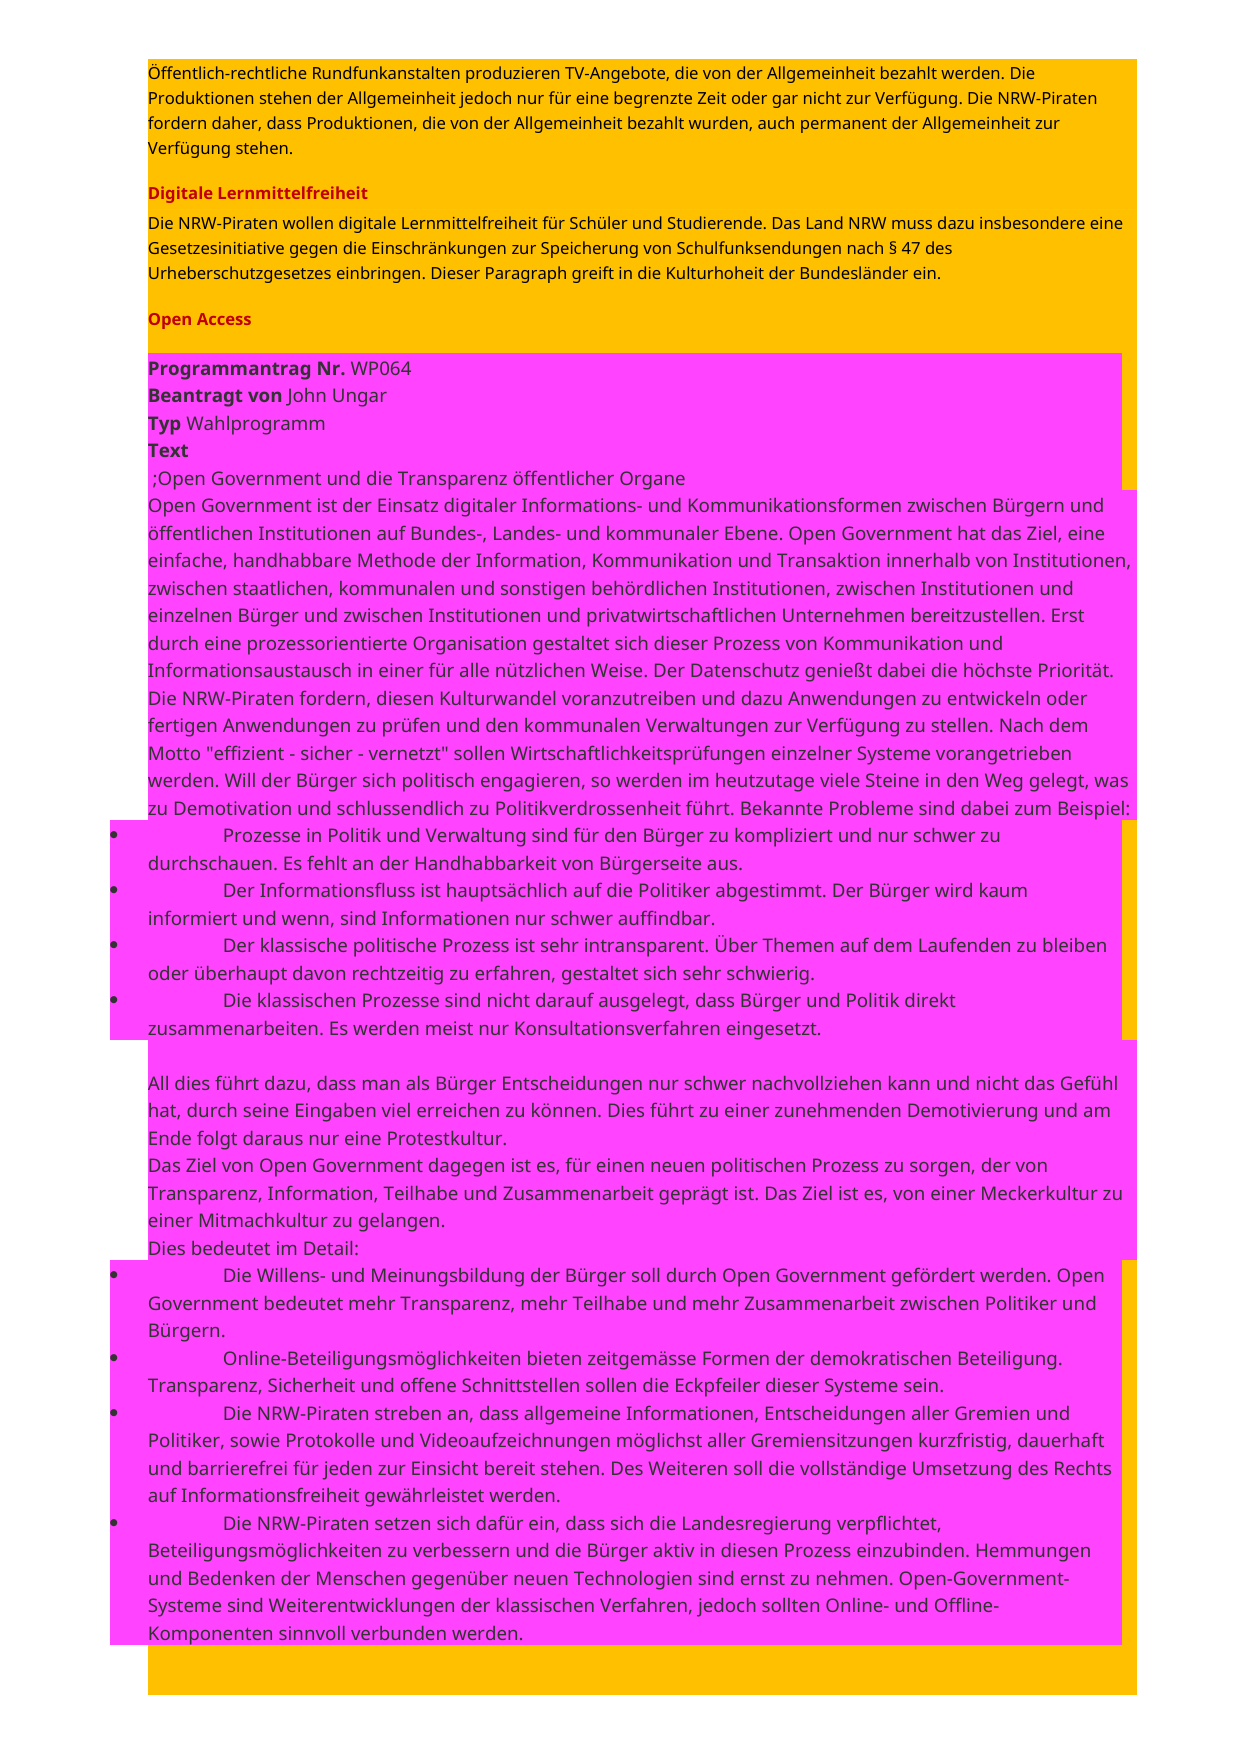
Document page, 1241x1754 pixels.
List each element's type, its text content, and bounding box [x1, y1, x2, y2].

list Online-Beteiligungsmöglichkeiten bieten zeitgemässe Formen der demokratischen Beteiligung. Transparenz, Sicherheit und offene Schnittstellen sollen die Eckpfeiler dieser Systeme sein. [110, 1343, 1122, 1398]
list Die klassischen Prozesse sind nicht darauf ausgelegt, dass Bürger und Politik direkt zusammenarbeiten. Es werden meist nur Konsultationsverfahren eingesetzt. [110, 985, 1122, 1040]
text Die NRW-Piraten wollen digitale Lernmittelfreiheit für Schüler und Studierende. Das Land NRW muss dazu insbesondere eine Gesetzesinitiative gegen die Einschränkungen zur Speicherung von Schulfunksendungen nach § 47 des Urheberschutzgesetzes einbringen. Dieser Paragraph greift in die Kulturhoheit der Bundesländer ein. [148, 210, 1137, 285]
list Die NRW-Piraten setzen sich dafür ein, dass sich die Landesregierung verpflichtet, Beteiligungsmöglichkeiten zu verbessern und die Bürger aktiv in diesen Prozess einzubinden. Hemmungen und Bedenken der Menschen gegenüber neuen Technologien sind ernst zu nehmen. Open-Government-Systeme sind Weiterentwicklungen der klassischen Verfahren, jedoch sollten Online- und Offline-Komponenten sinnvoll verbunden werden. [110, 1508, 1122, 1645]
list Der Informationsfluss ist hauptsächlich auf die Politiker abgestimmt. Der Bürger wird kaum informiert und wenn, sind Informationen nur schwer auffindbar. [110, 875, 1122, 930]
text Open Access [148, 307, 1137, 330]
list Die Willens- und Meinungsbildung der Bürger soll durch Open Government gefördert werden. Open Government bedeutet mehr Transparenz, mehr Teilhabe und mehr Zusammenarbeit zwischen Politiker und Bürgern. [110, 1260, 1122, 1343]
text Typ Wahlprogramm [148, 408, 1122, 435]
list Die NRW-Piraten streben an, dass allgemeine Informationen, Entscheidungen aller Gremien und Politiker, sowie Protokolle und Videoaufzeichnungen möglichst aller Gremiensitzungen kurzfristig, dauerhaft und barrierefrei für jeden zur Einsicht bereit stehen. Des Weiteren soll die vollständige Umsetzung des Rechts auf Informationsfreiheit gewährleistet werden. [110, 1398, 1122, 1508]
text Beantragt von John Ungar [148, 380, 1122, 408]
text Text [148, 435, 1122, 463]
text Öffentlich-rechtliche Rundfunkanstalten produzieren TV-Angebote, die von der Allgemeinheit bezahlt werden. Die Produktionen stehen der Allgemeinheit jedoch nur für eine begrenzte Zeit oder gar nicht zur Verfügung. Die NRW-Piraten fordern daher, dass Produktionen, die von der Allgemeinheit bezahlt wurden, auch permanent der Allgemeinheit zur Verfügung stehen. [148, 59, 1137, 159]
text Digitale Lernmittelfreiheit [148, 182, 1137, 209]
text Dies bedeutet im Detail: [148, 1233, 1137, 1260]
text Programmantrag Nr. WP064 [148, 353, 1122, 380]
list Der klassische politische Prozess ist sehr intransparent. Über Themen auf dem Laufenden zu bleiben oder überhaupt davon rechtzeitig zu erfahren, gestaltet sich sehr schwierig. [110, 930, 1122, 985]
text Open Government ist der Einsatz digitaler Informations- und Kommunikationsformen zwischen Bürgern und öffentlichen Institutionen auf Bundes-, Landes- und kommunaler Ebene. Open Government hat das Ziel, eine einfache, handhabbare Methode der Information, Kommunikation und Transaktion innerhalb von Institutionen, zwischen staatlichen, kommunalen und sonstigen behördlichen Institutionen, zwischen Institutionen und einzelnen Bürger und zwischen Institutionen und privatwirtschaftlichen Unternehmen bereitzustellen. Erst durch eine prozessorientierte Organisation gestaltet sich dieser Prozess von Kommunikation und Informationsaustausch in einer für alle nützlichen Weise. Der Datenschutz genießt dabei die höchste Priorität. Die NRW-Piraten fordern, diesen Kulturwandel voranzutreiben und dazu Anwendungen zu entwickeln oder fertigen Anwendungen zu prüfen und den kommunalen Verwaltungen zur Verfügung zu stellen. Nach dem Motto "effizient - sicher - vernetzt" sollen Wirtschaftlichkeitsprüfungen einzelner Systeme vorangetrieben werden. Will der Bürger sich politisch engagieren, so werden im heutzutage viele Steine in den Weg gelegt, was zu Demotivation und schlussendlich zu Politikverdrossenheit führt. Bekannte Probleme sind dabei zum Beispiel: [148, 490, 1137, 820]
text All dies führt dazu, dass man als Bürger Entscheidungen nur schwer nachvollziehen kann und nicht das Gefühl hat, durch seine Eingaben viel erreichen zu können. Dies führt zu einer zunehmenden Demotivierung und am Ende folgt daraus nur eine Protestkultur. [148, 1040, 1137, 1150]
text Das Ziel von Open Government dagegen ist es, für einen neuen politischen Prozess zu sorgen, der von Transparenz, Information, Teilhabe und Zusammenarbeit geprägt ist. Das Ziel ist es, von einer Meckerkultur zu einer Mitmachkultur zu gelangen. [148, 1150, 1137, 1233]
text ;Open Government und die Transparenz öffentlicher Organe [148, 463, 1122, 490]
list Prozesse in Politik und Verwaltung sind für den Bürger zu kompliziert und nur schwer zu durchschauen. Es fehlt an der Handhabbarkeit von Bürgerseite aus. [110, 820, 1122, 875]
